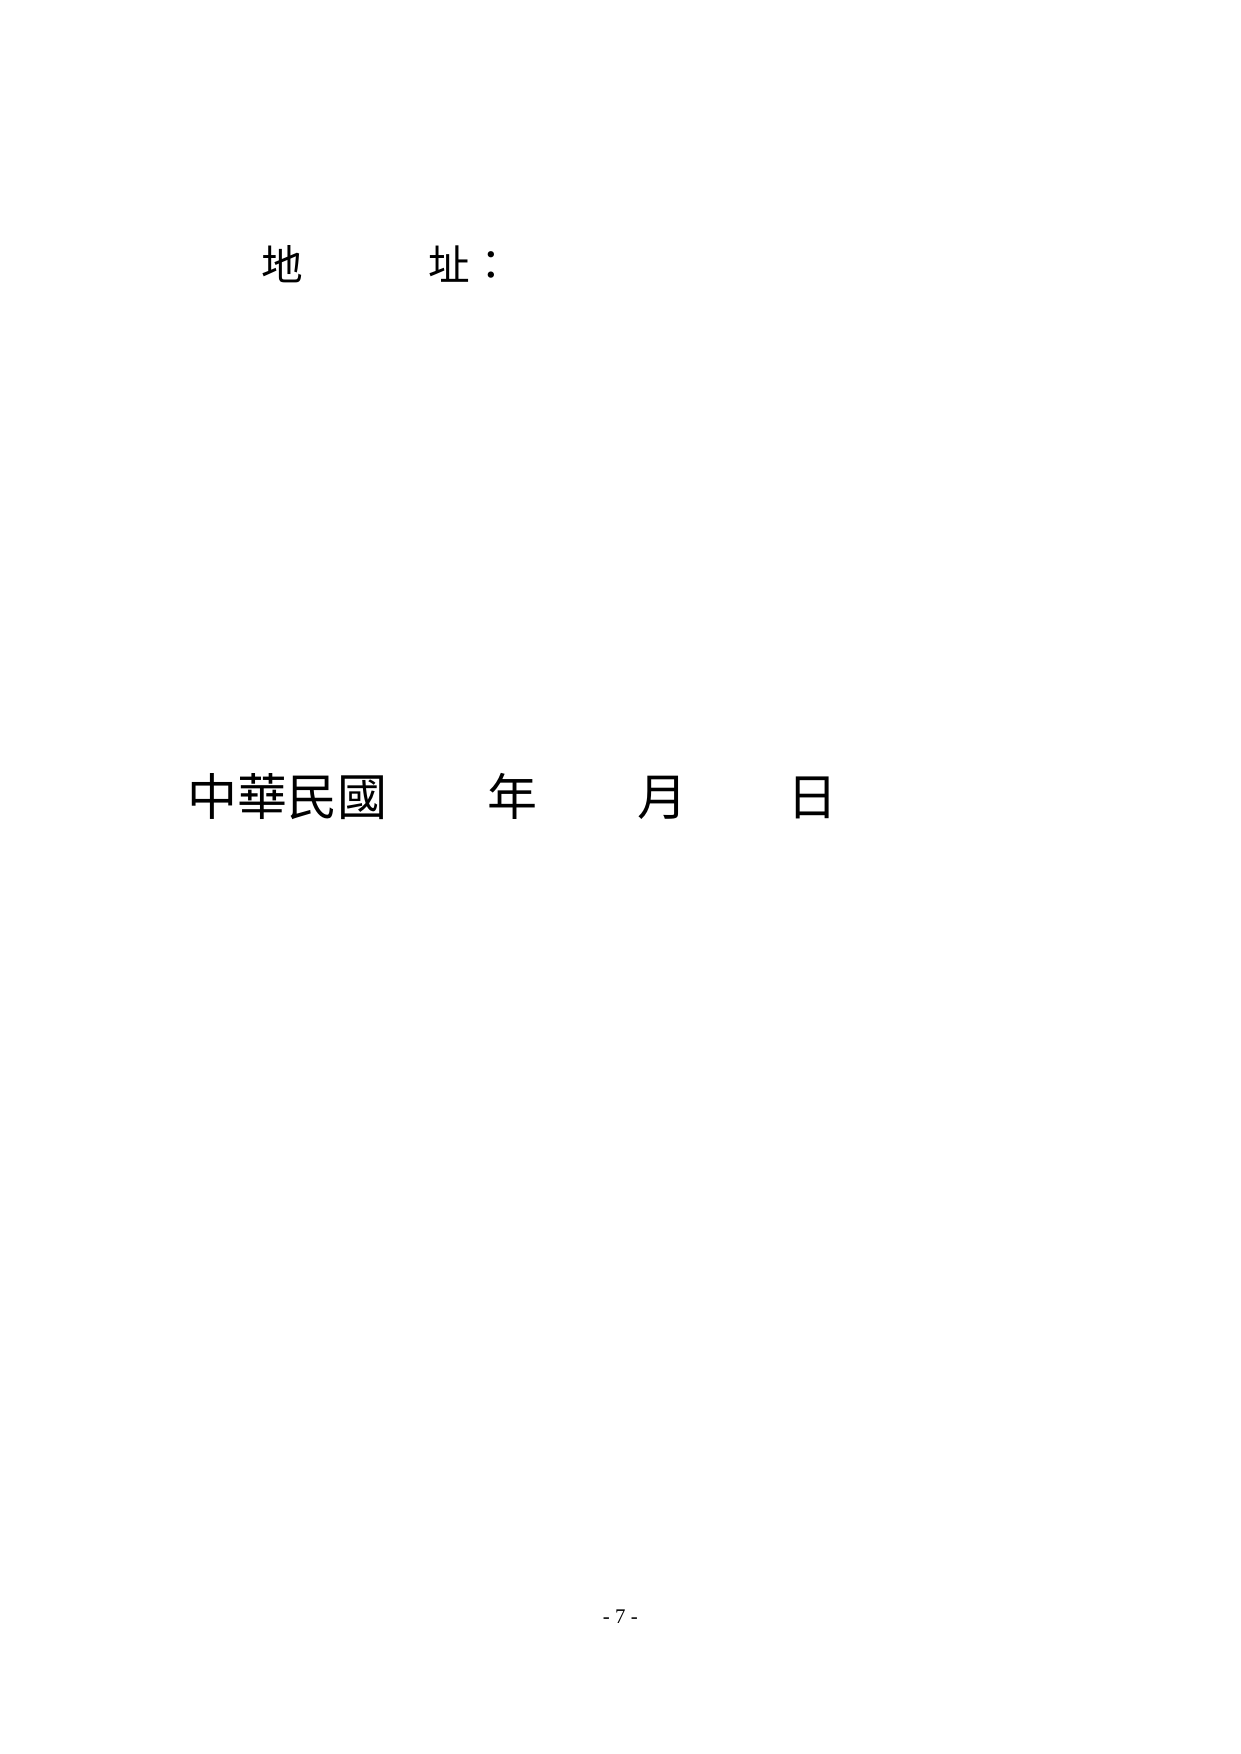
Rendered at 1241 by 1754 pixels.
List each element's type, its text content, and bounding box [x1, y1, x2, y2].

text 地 址： [261, 221, 1053, 283]
text 中華民國 年 月 日 [187, 721, 1053, 846]
